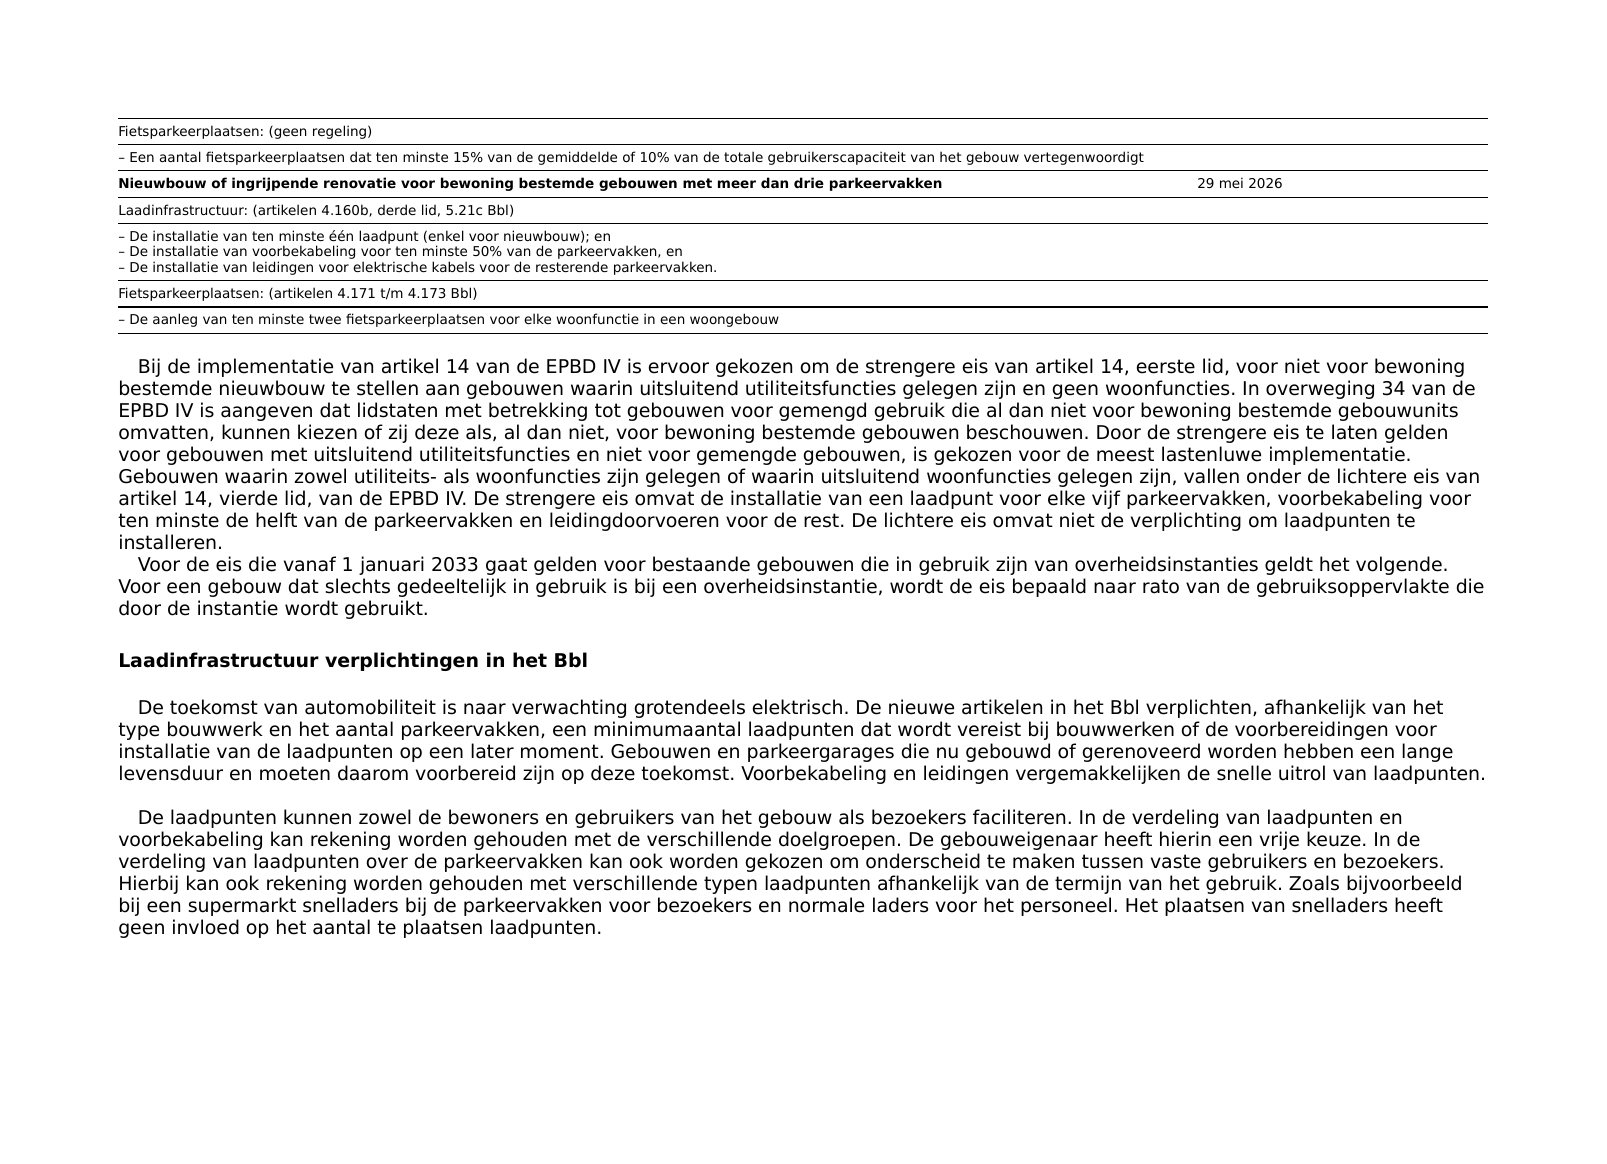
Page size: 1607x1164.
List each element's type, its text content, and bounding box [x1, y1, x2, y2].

text De laadpunten kunnen zowel de bewoners en gebruikers van het gebouw als bezoekers faciliteren. In de verdeling van laadpunten en voorbekabeling kan rekening worden gehouden met de verschillende doelgroepen. De gebouweigenaar heeft hierin een vrije keuze. In de verdeling van laadpunten over de parkeervakken kan ook worden gekozen om onderscheid te maken tussen vaste gebruikers en bezoekers. Hierbij kan ook rekening worden gehouden met verschillende typen laadpunten afhankelijk van de termijn van het gebruik. Zoals bijvoorbeeld bij een supermarkt snelladers bij de parkeervakken voor bezoekers en normale laders voor het personeel. Het plaatsen van snelladers heeft geen invloed op het aantal te plaatsen laadpunten. [118, 807, 1488, 938]
text Bij de implementatie van artikel 14 van de EPBD IV is ervoor gekozen om de strengere eis van artikel 14, eerste lid, voor niet voor bewoning bestemde nieuwbouw te stellen aan gebouwen waarin uitsluitend utiliteitsfuncties gelegen zijn en geen woonfuncties. In overweging 34 van de EPBD IV is aangeven dat lidstaten met betrekking tot gebouwen voor gemengd gebruik die al dan niet voor bewoning bestemde gebouwunits omvatten, kunnen kiezen of zij deze als, al dan niet, voor bewoning bestemde gebouwen beschouwen. Door de strengere eis te laten gelden voor gebouwen met uitsluitend utiliteitsfuncties en niet voor gemengde gebouwen, is gekozen voor de meest lastenluwe implementatie. Gebouwen waarin zowel utiliteits- als woonfuncties zijn gelegen of waarin uitsluitend woonfuncties gelegen zijn, vallen onder de lichtere eis van artikel 14, vierde lid, van de EPBD IV. De strengere eis omvat de installatie van een laadpunt voor elke vijf parkeervakken, voorbekabeling voor ten minste de helft van de parkeervakken en leidingdoorvoeren voor de rest. De lichtere eis omvat niet de verplichting om laadpunten te installeren. [118, 356, 1488, 554]
table_cell – De aanleg van ten minste twee fietsparkeerplaatsen voor elke woonfunctie in een woongebouw [118, 308, 1191, 333]
text Voor de eis die vanaf 1 januari 2033 gaat gelden voor bestaande gebouwen die in gebruik zijn van overheidsinstanties geldt het volgende. Voor een gebouw dat slechts gedeeltelijk in gebruik is bij een overheidsinstantie, wordt de eis bepaald naar rato van de gebruiksoppervlakte die door de instantie wordt gebruikt. [118, 554, 1488, 619]
subtitle Laadinfrastructuur verplichtingen in het Bbl [118, 649, 1488, 672]
table_cell [1191, 224, 1488, 280]
table_cell [1191, 145, 1488, 170]
table_cell [1191, 198, 1488, 223]
table_cell Fietsparkeerplaatsen: (geen regeling) [118, 119, 1191, 144]
table_cell [1191, 308, 1488, 333]
table_cell 29 mei 2026 [1191, 171, 1488, 197]
table_cell – Een aantal fietsparkeerplaatsen dat ten minste 15% van de gemiddelde of 10% van de totale gebruikerscapaciteit van het gebouw vertegenwoordigt [118, 145, 1191, 170]
table_cell [1191, 119, 1488, 144]
text De toekomst van automobiliteit is naar verwachting grotendeels elektrisch. De nieuwe artikelen in het Bbl verplichten, afhankelijk van het type bouwwerk en het aantal parkeervakken, een minimumaantal laadpunten dat wordt vereist bij bouwwerken of de voorbereidingen voor installatie van de laadpunten op een later moment. Gebouwen en parkeergarages die nu gebouwd of gerenoveerd worden hebben een lange levensduur en moeten daarom voorbereid zijn op deze toekomst. Voorbekabeling en leidingen vergemakkelijken de snelle uitrol van laadpunten. [118, 697, 1488, 784]
table_cell Laadinfrastructuur: (artikelen 4.160b, derde lid, 5.21c Bbl) [118, 198, 1191, 223]
table_cell – De installatie van ten minste één laadpunt (enkel voor nieuwbouw); en – De installatie van voorbekabeling voor ten minste 50% van de parkeervakken, en – De installatie van leidingen voor elektrische kabels voor de resterende parkeervakken. [118, 224, 1191, 280]
table_cell [1191, 281, 1488, 306]
table_cell Fietsparkeerplaatsen: (artikelen 4.171 t/m 4.173 Bbl) [118, 281, 1191, 306]
table_cell Nieuwbouw of ingrijpende renovatie voor bewoning bestemde gebouwen met meer dan drie parkeervakken [118, 171, 1191, 197]
